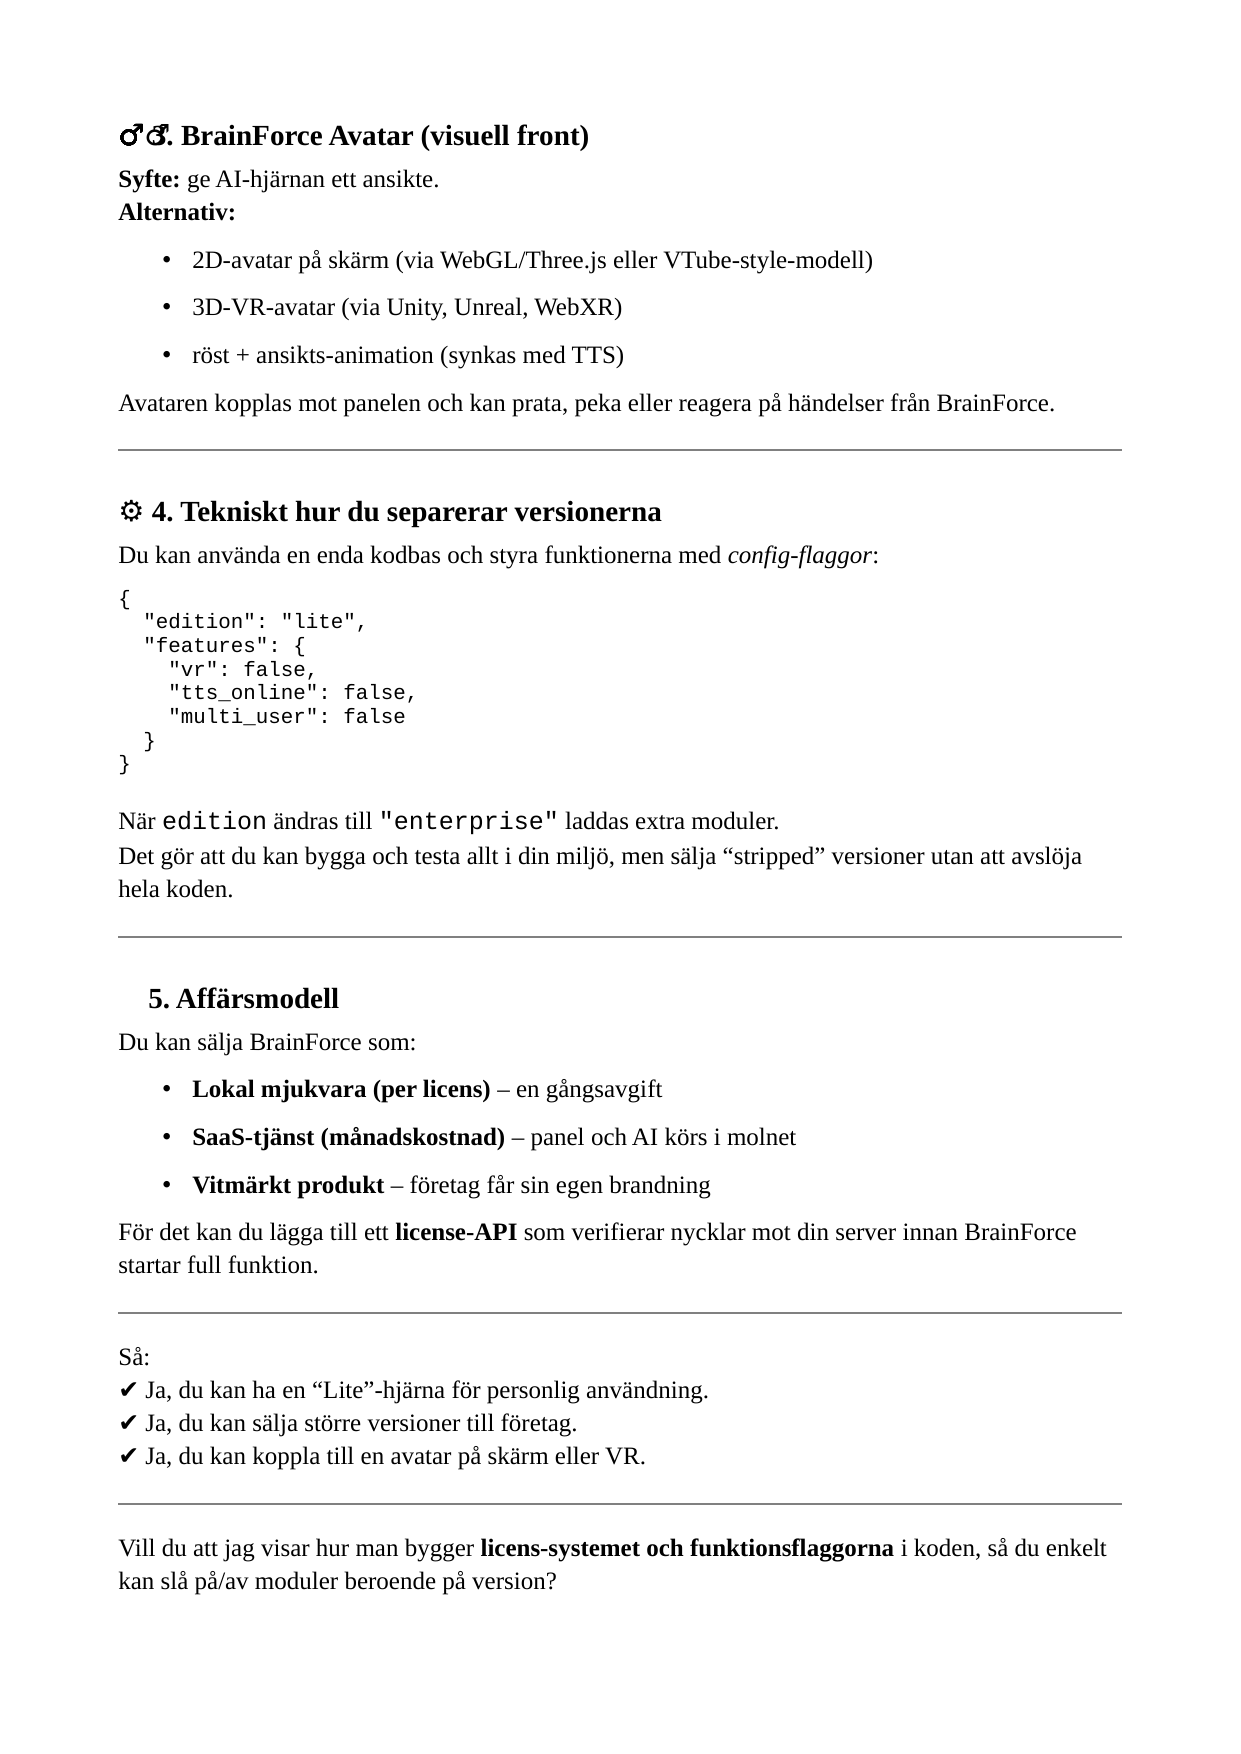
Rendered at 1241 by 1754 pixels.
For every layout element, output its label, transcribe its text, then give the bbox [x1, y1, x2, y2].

text För det kan du lägga till ett license-API som verifierar nycklar mot din server innan BrainForce startar full funktion. [118, 1217, 1122, 1279]
text Så: ✔️ Ja, du kan ha en “Lite”-hjärna för personlig användning. ✔️ Ja, du kan sälja större versioner till företag. ✔️ Ja, du kan koppla till en avatar på skärm eller VR. [118, 1342, 1122, 1470]
subtitle 🧍‍♂️ 3. BrainForce Avatar (visuell front) [118, 118, 1122, 152]
text "edition": "lite", [118, 611, 1122, 635]
text } [118, 729, 1122, 753]
list 3D-VR-avatar (via Unity, Unreal, WebXR) [162, 292, 1122, 321]
text När edition ändras till "enterprise" laddas extra moduler. Det gör att du kan bygga och testa allt i din miljö, men sälja “stripped” versioner utan att avslöja hela koden. [118, 806, 1122, 903]
text "features": { [118, 635, 1122, 659]
text { [118, 588, 1122, 611]
text "vr": false, [118, 659, 1122, 682]
text } [118, 753, 1122, 777]
text Du kan använda en enda kodbas och styra funktionerna med config-flaggor: [118, 540, 1122, 569]
subtitle 💼 5. Affärsmodell [118, 981, 1122, 1014]
list 2D-avatar på skärm (via WebGL/Three.js eller VTube-style-modell) [162, 245, 1122, 273]
list Lokal mjukvara (per licens) – en gångsavgift [162, 1074, 1122, 1103]
text "multi_user": false [118, 706, 1122, 729]
text Vill du att jag visar hur man bygger licens-systemet och funktionsflaggorna i koden, så du enkelt kan slå på/av moduler beroende på version? [118, 1533, 1122, 1595]
list Vitmärkt produkt – företag får sin egen brandning [162, 1170, 1122, 1198]
text Du kan sälja BrainForce som: [118, 1027, 1122, 1056]
text Syfte: ge AI-hjärnan ett ansikte. Alternativ: [118, 164, 1122, 226]
list SaaS-tjänst (månadskostnad) – panel och AI körs i molnet [162, 1122, 1122, 1151]
text "tts_online": false, [118, 682, 1122, 706]
list röst + ansikts-animation (synkas med TTS) [162, 340, 1122, 369]
subtitle ⚙️ 4. Tekniskt hur du separerar versionerna [118, 494, 1122, 528]
text Avataren kopplas mot panelen och kan prata, peka eller reagera på händelser från BrainForce. [118, 388, 1122, 416]
